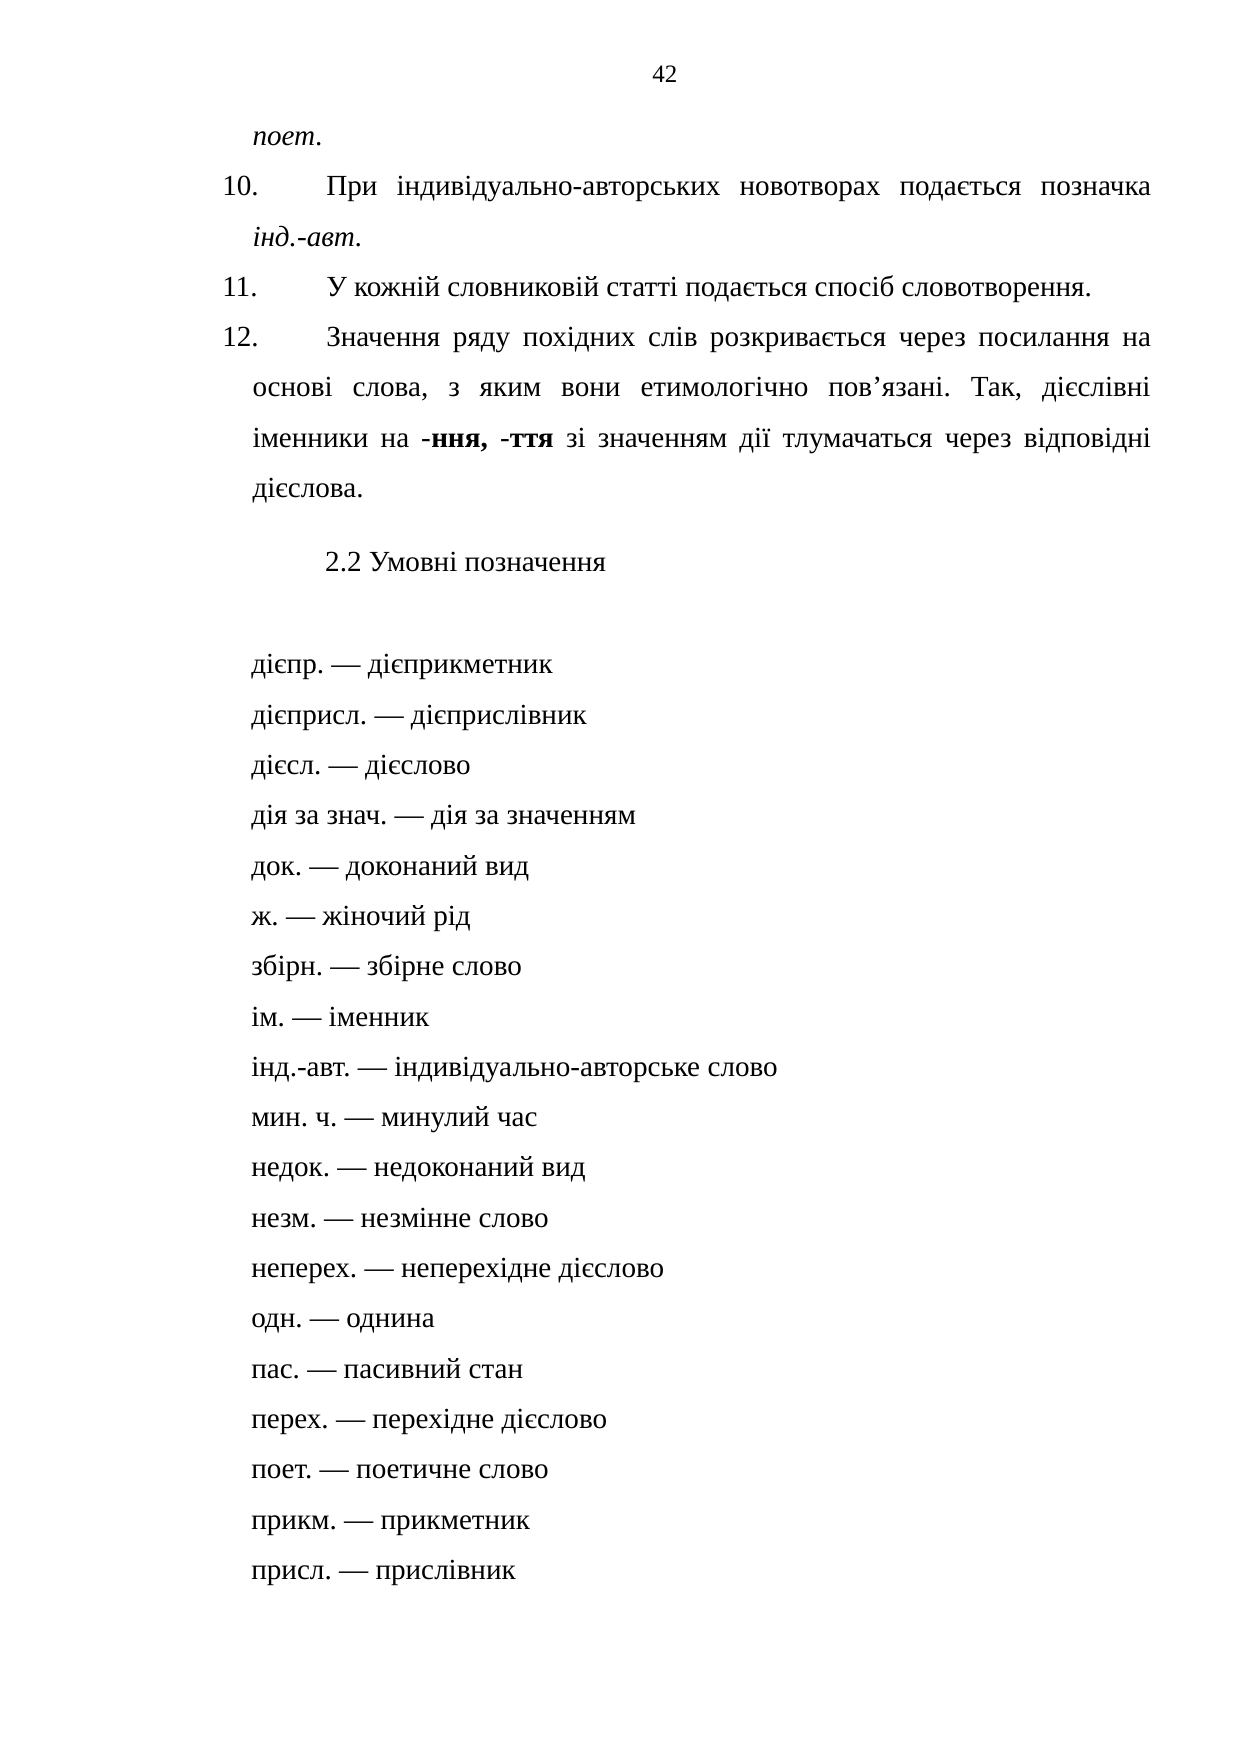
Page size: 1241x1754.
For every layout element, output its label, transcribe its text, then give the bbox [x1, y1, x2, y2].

list поет. [215, 118, 1152, 152]
text присл. — прислівник [177, 1552, 1152, 1586]
text дієприсл. — дієприслівник [177, 697, 1152, 730]
text одн. — однина [177, 1301, 1152, 1334]
text збірн. — збірне слово [177, 948, 1152, 982]
text інд.-авт. — індивідуально-авторське слово [177, 1049, 1152, 1082]
text дія за знач. — дія за значенням [177, 797, 1152, 831]
text мин. ч. — минулий час [177, 1099, 1152, 1133]
text поет. — поетичне слово [177, 1451, 1152, 1485]
text недок. — недоконаний вид [177, 1149, 1152, 1183]
list Значення ряду похідних слів розкривається через посилання на основі слова, з яким вони етимологічно пов’язані. Так, дієслівні іменники на -ння, -ття зі значенням дії тлумачаться через відповідні дієслова. [215, 319, 1152, 504]
text неперех. — неперехідне дієслово [177, 1250, 1152, 1284]
subtitle 2.2 Умовні позначення [177, 544, 1152, 578]
list У кожній словниковій статті подається спосіб словотворення. [215, 269, 1152, 302]
text дієпр. — дієприкметник [177, 646, 1152, 680]
text дієсл. — дієслово [177, 747, 1152, 781]
text ім. — іменник [177, 999, 1152, 1032]
text ж. — жіночий рід [177, 898, 1152, 932]
text прикм. — прикметник [177, 1502, 1152, 1535]
text перех. — перехідне дієслово [177, 1401, 1152, 1435]
text док. — доконаний вид [177, 848, 1152, 881]
text пас. — пасивний стан [177, 1351, 1152, 1384]
list При індивідуально-авторських новотворах подається позначка інд.-авт. [215, 168, 1152, 252]
text незм. — незмінне слово [177, 1200, 1152, 1233]
